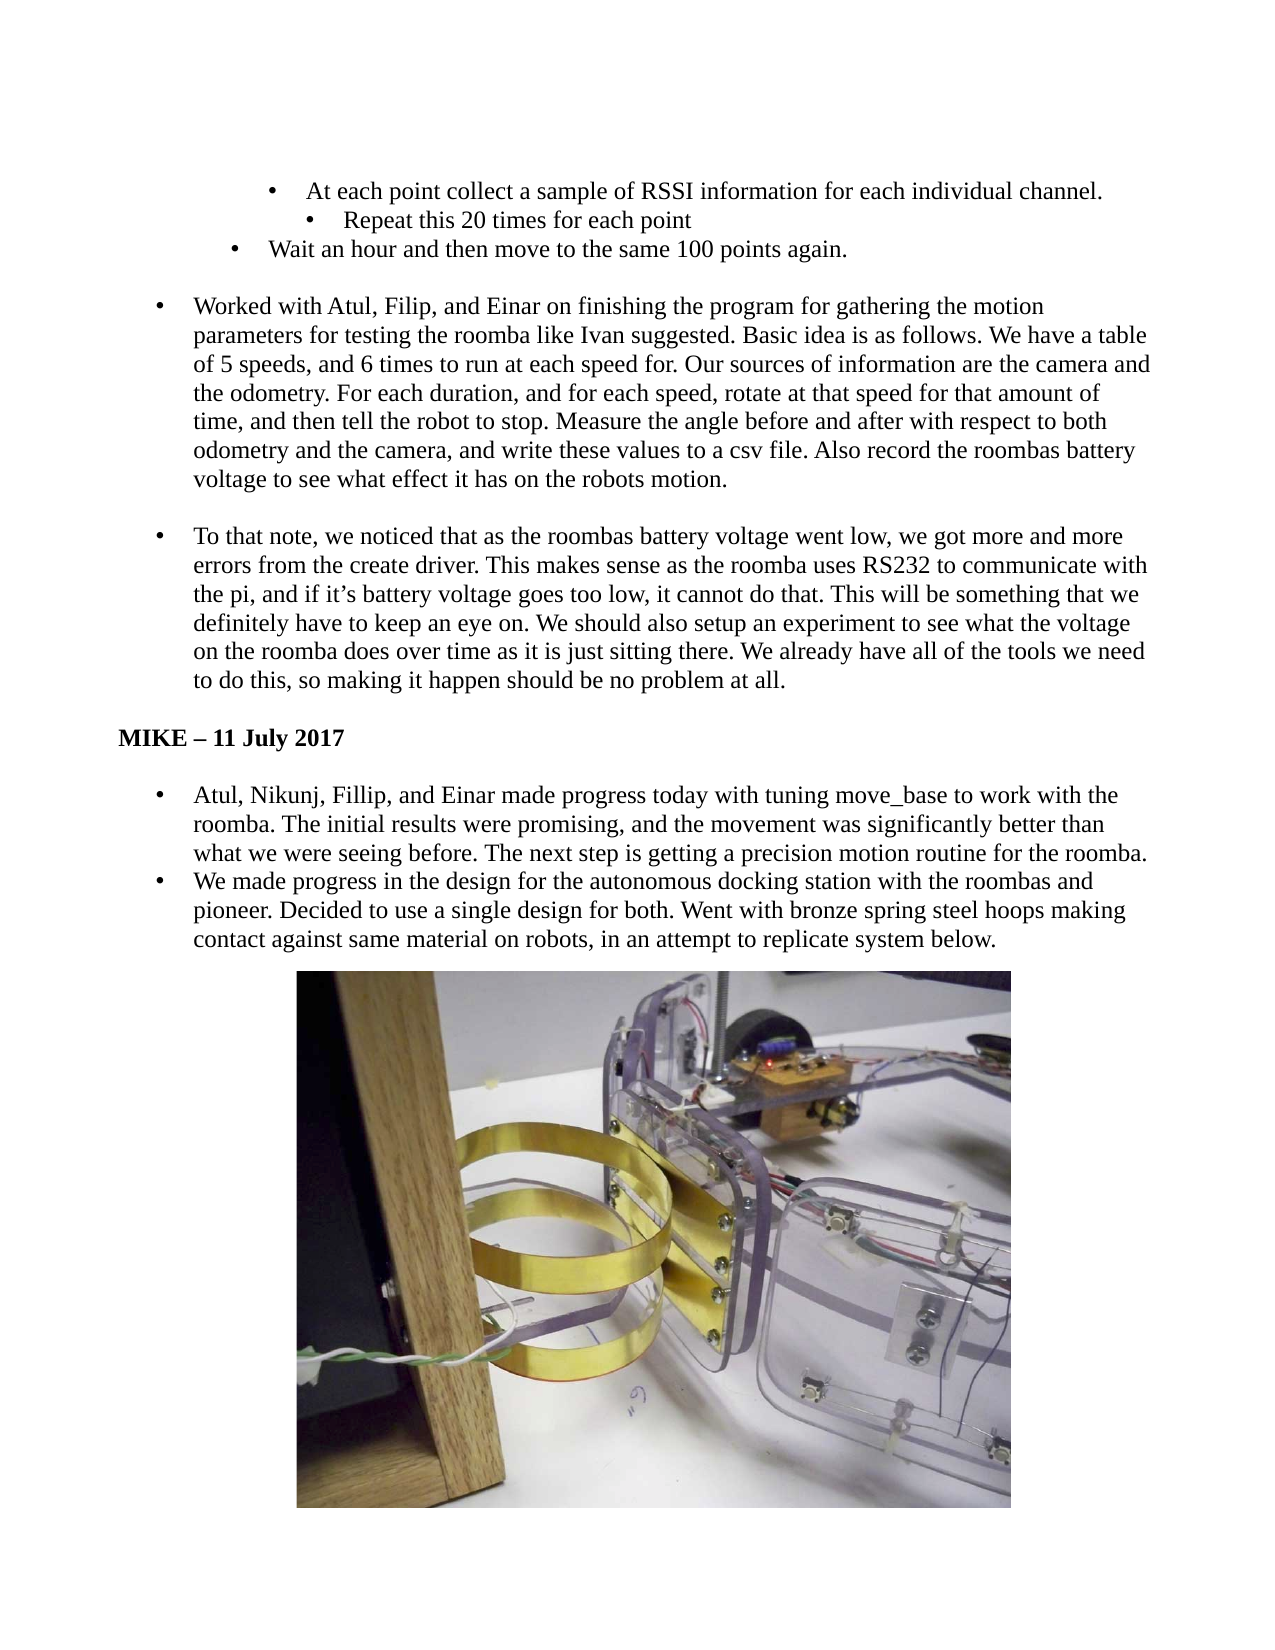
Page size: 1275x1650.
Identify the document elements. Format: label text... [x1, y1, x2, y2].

list Repeat this 20 times for each point [306, 205, 1157, 234]
list Atul, Nikunj, Fillip, and Einar made progress today with tuning move_base to work with the roomba. The initial results were promising, and the movement was significantly better than what we were seeing before. The next step is getting a precision motion routine for the roomba. [156, 780, 1157, 866]
list To that note, we noticed that as the roombas battery voltage went low, we got more and more errors from the create driver. This makes sense as the roomba uses RS232 to communicate with the pi, and if it’s battery voltage goes too low, it cannot do that. This will be something that we definitely have to keep an eye on. We should also setup an experiment to see what the voltage on the roomba does over time as it is just sitting there. We already have all of the tools we need to do this, so making it happen should be no problem at all. [156, 521, 1157, 694]
list Wait an hour and then move to the same 100 points again. [231, 234, 1157, 263]
picture [296, 971, 1011, 1508]
text MIKE – 11 July 2017 [118, 723, 1157, 751]
list We made progress in the design for the autonomous docking station with the roombas and pioneer. Decided to use a single design for both. Went with bronze spring steel hoops making contact against same material on robots, in an attempt to replicate system below. [156, 866, 1157, 953]
list At each point collect a sample of RSSI information for each individual channel. [268, 176, 1157, 205]
list Worked with Atul, Filip, and Einar on finishing the program for gathering the motion parameters for testing the roomba like Ivan suggested. Basic idea is as follows. We have a table of 5 speeds, and 6 times to run at each speed for. Our sources of information are the camera and the odometry. For each duration, and for each speed, rotate at that speed for that amount of time, and then tell the robot to stop. Measure the angle before and after with respect to both odometry and the camera, and write these values to a csv file. Also record the roombas battery voltage to see what effect it has on the robots motion. [156, 291, 1157, 493]
